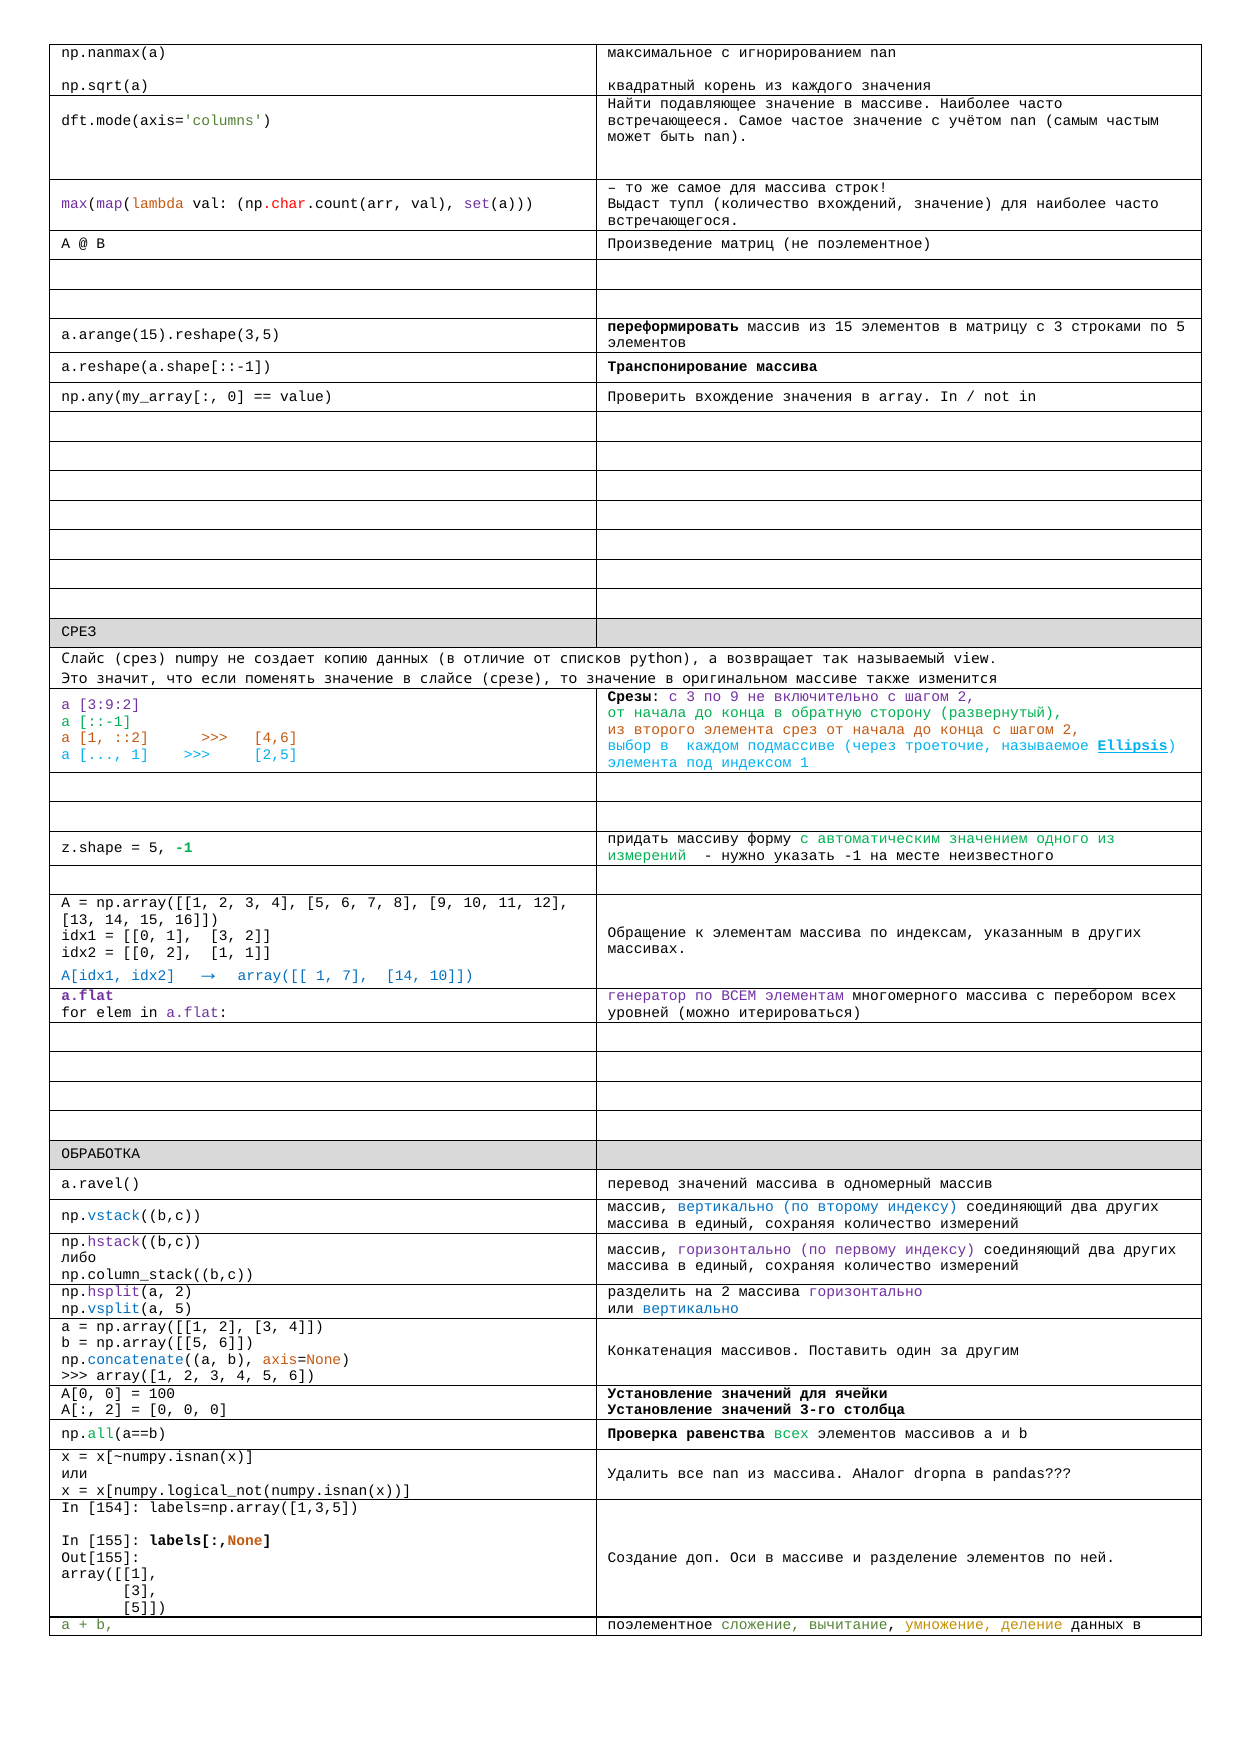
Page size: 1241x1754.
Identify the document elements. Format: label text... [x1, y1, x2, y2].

table_cell np.nanmax(a) np.sqrt(a) [50, 45, 596, 95]
picture [785, 759, 790, 767]
table_cell [50, 260, 596, 289]
table_cell [50, 501, 596, 529]
table_cell Проверить вхождение значения в array. In / not in [597, 383, 1201, 411]
table_cell a + b, [50, 1618, 596, 1635]
table_cell Транспонирование массива [597, 353, 1201, 382]
picture [618, 759, 623, 767]
table_cell np.any(my_array[:, 0] == value) [50, 383, 596, 411]
picture [634, 759, 641, 767]
table_cell [597, 1111, 1201, 1140]
picture [1065, 742, 1070, 750]
table_cell генератор по ВСЕМ элементам многомерного массива c перебором всех уровней (можно итерироваться) [597, 989, 1201, 1022]
table_cell [597, 1082, 1201, 1110]
table_cell a.flat for elem in a.flat: [50, 989, 596, 1022]
table_cell переформировать массив из 15 элементов в матрицу с 3 строками по 5 элементов [597, 319, 1201, 352]
table_cell [50, 560, 596, 588]
table_cell [50, 1082, 596, 1110]
table_cell a.reshape(a.shape[::-1]) [50, 353, 596, 382]
table_cell [597, 1052, 1201, 1081]
table_cell [597, 802, 1201, 831]
table_cell z.shape = 5, -1 [50, 832, 596, 865]
table_cell Слайс (срез) numpy не создает копию данных (в отличие от списков python), а возвращает так называемый view. Это значит, что если поменять значение в слайсе (срезе), то значение в оригинальном массиве также изменится [50, 648, 1201, 688]
table_cell A = np.array([[1, 2, 3, 4], [5, 6, 7, 8], [9, 10, 11, 12], [13, 14, 15, 16]]) idx1 = [[0, 1], [3, 2]] idx2 = [[0, 2], [1, 1]] A[idx1, idx2] → array([[ 1, 7], [14, 10]]) [50, 895, 596, 988]
table_cell a.ravel() [50, 1170, 596, 1199]
table_cell – то же самое для массива строк! Выдаст тупл (количество вхождений, значение) для наиболее часто встречающегося. [597, 180, 1201, 230]
table_cell Установление значений для ячейки Установление значений 3-го столбца [597, 1386, 1201, 1419]
table_cell массив, вертикально (по второму индексу) соединяющий два других массива в единый, сохраняя количество измерений [597, 1200, 1201, 1233]
table_cell [50, 442, 596, 470]
picture [1037, 742, 1044, 749]
table_cell a = np.array([[1, 2], [3, 4]]) b = np.array([[5, 6]]) np.concatenate((a, b), axis=None) >>> array([1, 2, 3, 4, 5, 6]) [50, 1319, 596, 1385]
table_cell np.all(a==b) [50, 1420, 596, 1449]
table_cell перевод значений массива в одномерный массив [597, 1170, 1201, 1199]
table_cell Срезы: с 3 по 9 не включительно с шагом 2, от начала до конца в обратную сторону (развернутый), из второго элемента срез от начала до конца с шагом 2, выбор в каждом подмассиве (через троеточие, называемое Ellipsis) элемента под индексом 1 [597, 689, 1201, 772]
table_cell dft.mode(axis='columns') [50, 96, 596, 179]
table_cell [597, 501, 1201, 529]
table_cell [597, 866, 1201, 894]
table_cell [50, 773, 596, 801]
table_cell Удалить все nan из массива. АНалог dropna в pandas??? [597, 1450, 1201, 1499]
table_cell A[0, 0] = 100 A[:, 2] = [0, 0, 0] [50, 1386, 596, 1419]
table_cell [597, 589, 1201, 618]
table_cell [597, 412, 1201, 441]
table_cell [597, 1141, 1201, 1169]
table_cell [50, 866, 596, 894]
table_cell [597, 773, 1201, 801]
table_cell [50, 1023, 596, 1051]
table_cell [50, 589, 596, 618]
picture [731, 759, 737, 767]
table_cell In [154]: labels=np.array([1,3,5]) In [155]: labels[:,None] Out[155]: array([[1], [3], [5]]) [50, 1500, 596, 1616]
table_cell Конкатенация массивов. Поставить один за другим [597, 1319, 1201, 1385]
table_cell [597, 560, 1201, 588]
picture [290, 748, 294, 760]
table_cell [50, 412, 596, 441]
table_cell СРЕЗ [50, 619, 596, 647]
table_cell [50, 290, 596, 318]
table_cell максимальное с игнорированием nan квадратный корень из каждого значения [597, 45, 1201, 95]
picture [774, 742, 781, 750]
picture [687, 759, 693, 767]
table_cell Найти подавляющее значение в массиве. Наиболее часто встречающееся. Самое частое значение с учётом nan (самым частым может быть nan). [597, 96, 1201, 179]
table_cell [50, 530, 596, 559]
table_cell [597, 1023, 1201, 1051]
table_cell [50, 471, 596, 500]
table_cell x = x[~numpy.isnan(x)] или x = x[numpy.logical_not(numpy.isnan(x))] [50, 1450, 596, 1499]
table_cell a [3:9:2] a [::-1] a [1, ::2] >>> [4,6] a [..., 1] >>> [2,5] [50, 689, 596, 772]
table_cell Создание доп. Оси в массиве и разделение элементов по ней. [597, 1500, 1201, 1616]
table_cell [597, 290, 1201, 318]
table_cell поэлементное сложение, вычитание, умножение, деление данных в [597, 1618, 1201, 1635]
table_cell придать массиву форму с автоматическим значением одного из измерений - нужно указать -1 на месте неизвестного [597, 832, 1201, 865]
table_cell ОБРАБОТКА [50, 1141, 596, 1169]
table_cell Произведение матриц (не поэлементное) [597, 231, 1201, 259]
table_cell Обращение к элементам массива по индексам, указанным в других массивах. [597, 895, 1201, 988]
table_cell [50, 802, 596, 831]
table_cell [597, 442, 1201, 470]
table_cell [50, 1052, 596, 1081]
table_cell [597, 471, 1201, 500]
table_cell np.hsplit(a, 2) np.vsplit(a, 5) [50, 1285, 596, 1318]
table_cell [50, 1111, 596, 1140]
table_cell a.arange(15).reshape(3,5) [50, 319, 596, 352]
table_cell np.vstack((b,c)) [50, 1200, 596, 1233]
table_cell max(map(lambda val: (np.char.count(arr, val), set(a))) [50, 180, 596, 230]
table_cell [597, 530, 1201, 559]
picture [1002, 742, 1008, 750]
picture [142, 748, 146, 760]
picture [652, 759, 658, 767]
table_cell Проверка равенства всех элементов массивов a и b [597, 1420, 1201, 1449]
table_cell массив, горизонтально (по первому индексу) соединяющий два других массива в единый, сохраняя количество измерений [597, 1234, 1201, 1283]
table_cell [597, 619, 1201, 647]
table_cell [597, 260, 1201, 289]
table_cell A @ B [50, 231, 596, 259]
picture [661, 742, 668, 750]
table_cell np.hstack((b,c)) либо np.column_stack((b,c)) [50, 1234, 596, 1283]
table_cell разделить на 2 массива горизонтально или вертикально [597, 1285, 1201, 1318]
